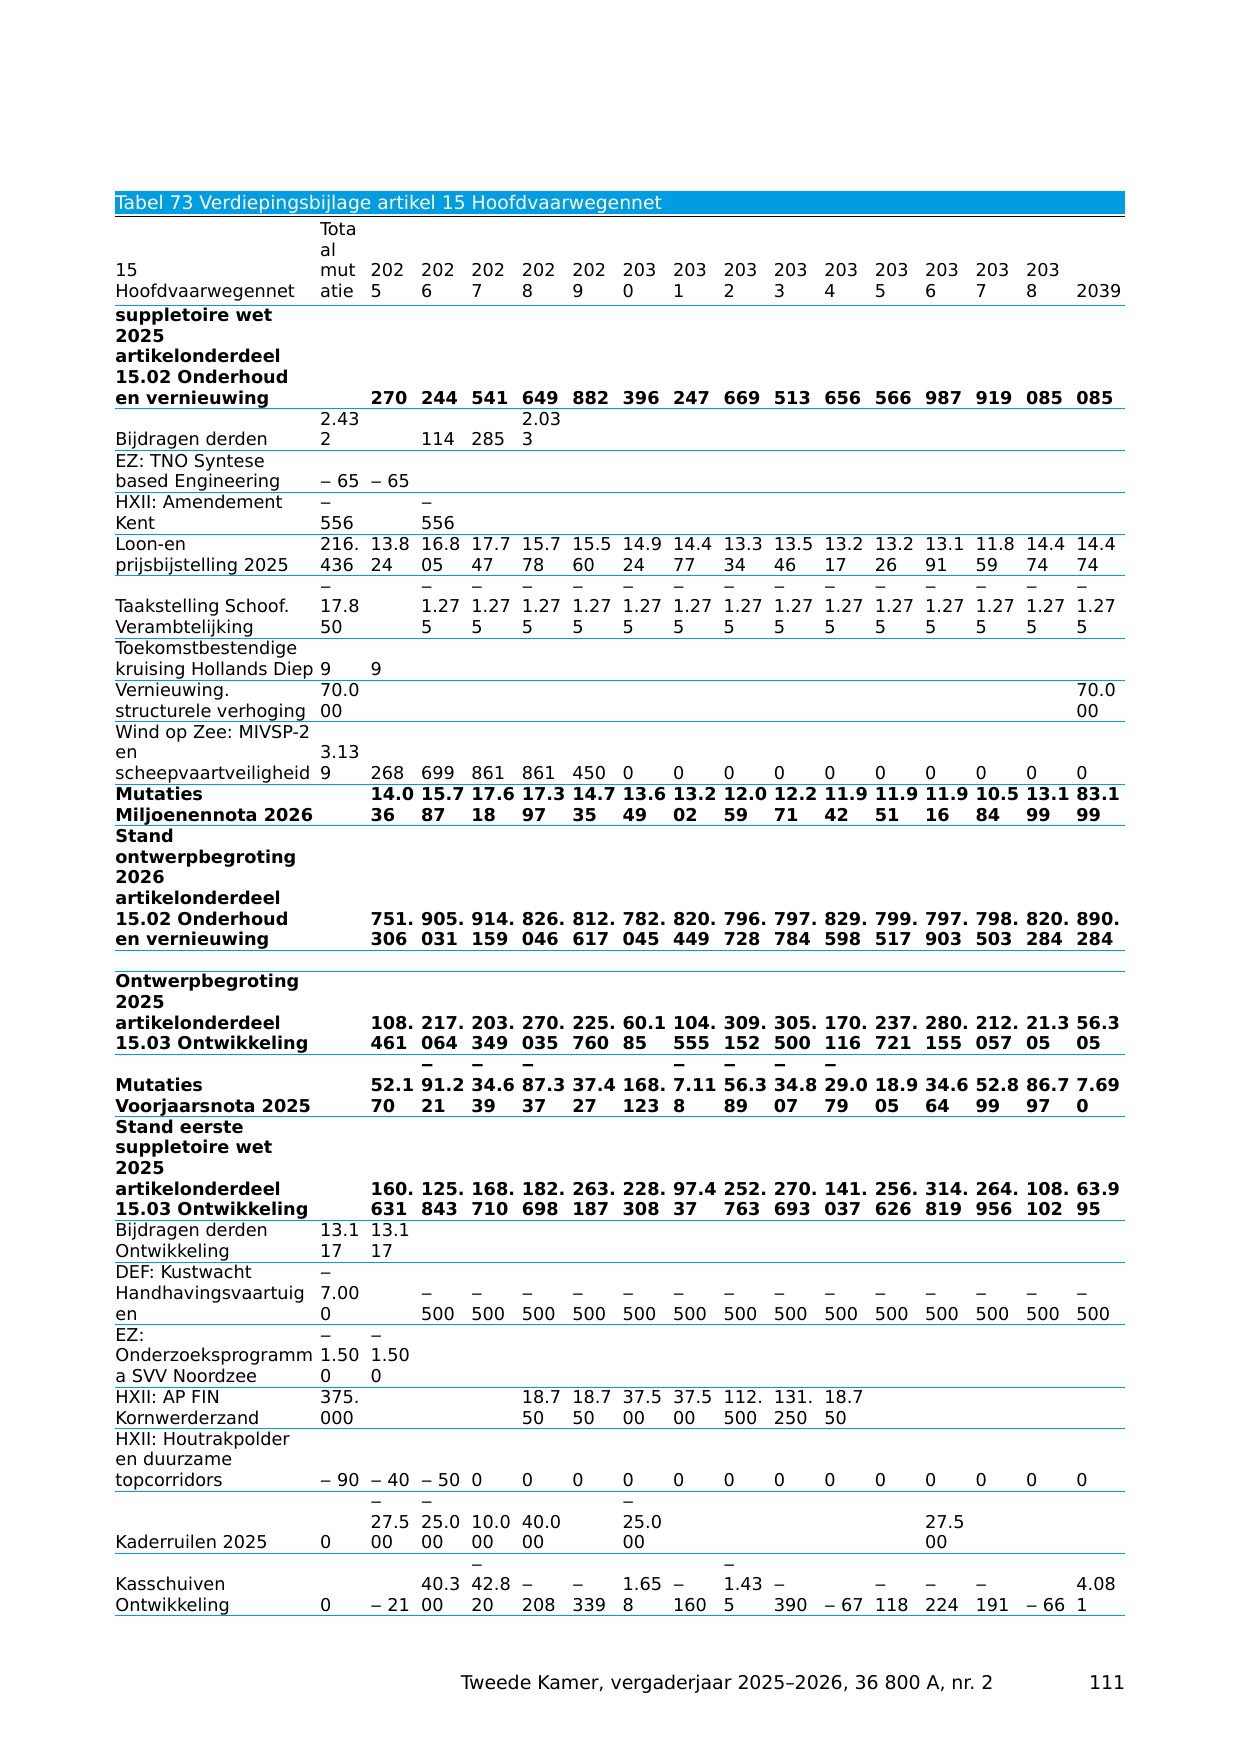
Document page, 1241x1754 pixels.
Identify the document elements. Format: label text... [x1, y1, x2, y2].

table_cell [670, 1492, 720, 1553]
table_cell [620, 409, 670, 450]
table_cell EZ: Onderzoeksprogramma SVV Noordzee [115, 1325, 317, 1386]
table_cell 2025 [368, 217, 418, 304]
table_cell [872, 409, 922, 450]
table_cell Mutaties Voorjaarsnota 2025 [115, 1055, 317, 1116]
table_cell [468, 1388, 519, 1428]
table_cell 212.057 [973, 972, 1023, 1054]
table_cell [771, 681, 821, 721]
table_cell [620, 681, 670, 721]
table_cell 861 [519, 722, 569, 784]
table_cell ‒ 66 [1023, 1554, 1073, 1615]
table_cell 0 [670, 722, 720, 784]
table_cell [368, 1263, 418, 1324]
table_cell ‒ 65 [368, 451, 418, 492]
table_cell 699 [418, 722, 468, 784]
table_cell Stand ontwerpbegroting 2026 artikelonderdeel 15.02 Onderhoud en vernieuwing [115, 826, 317, 950]
table_cell [620, 451, 670, 492]
table_cell 0 [468, 1429, 519, 1491]
table_cell ‒ 7.118 [670, 1055, 720, 1116]
table_cell 0 [720, 722, 771, 784]
table_cell [569, 409, 619, 450]
table_cell ‒ 1.275 [418, 576, 468, 638]
table_cell [720, 639, 771, 679]
table_cell 225.760 [569, 972, 619, 1054]
table_cell [720, 1492, 771, 1553]
table_cell [771, 1221, 821, 1262]
table_cell 812.617 [569, 826, 619, 950]
table_cell 2029 [569, 217, 619, 304]
table_cell [922, 681, 972, 721]
table_cell [317, 1055, 367, 1116]
table_cell ‒ 1.275 [569, 576, 619, 638]
table_cell [922, 1388, 972, 1428]
table_cell 244 [418, 306, 468, 408]
table_cell [1073, 409, 1125, 450]
table_cell 125.843 [418, 1117, 468, 1220]
table_cell 15.778 [519, 535, 569, 575]
table_cell 782.045 [620, 826, 670, 950]
table_cell [872, 681, 922, 721]
table_cell 168.710 [468, 1117, 519, 1220]
table_cell [1023, 1492, 1073, 1553]
table_cell 264.956 [973, 1117, 1023, 1220]
table_cell ‒ 500 [771, 1263, 821, 1324]
table_cell ‒ 118 [872, 1554, 922, 1615]
table_cell [468, 951, 519, 971]
table_cell ‒ 1.275 [1023, 576, 1073, 638]
table_cell 114 [418, 409, 468, 450]
table_cell [872, 1221, 922, 1262]
table_cell 13.546 [771, 535, 821, 575]
table_cell 70.000 [1073, 681, 1125, 721]
table_cell DEF: Kustwacht Handhavingsvaartuigen [115, 1263, 317, 1324]
table_cell 21.305 [1023, 972, 1073, 1054]
table_cell Taakstelling Schoof. Verambtelijking [115, 576, 317, 638]
table_cell 14.924 [620, 535, 670, 575]
table_cell 2.033 [519, 409, 569, 450]
table_cell ‒ 160 [670, 1554, 720, 1615]
table_cell [771, 1325, 821, 1386]
table_cell Ontwerpbegroting 2025 artikelonderdeel 15.03 Ontwikkeling [115, 972, 317, 1054]
table_cell [1023, 639, 1073, 679]
table_cell [1023, 493, 1073, 533]
table_cell [973, 639, 1023, 679]
table_cell 0 [1073, 722, 1125, 784]
table_cell 0 [872, 722, 922, 784]
table_cell ‒ 67 [821, 1554, 872, 1615]
table_cell [418, 1388, 468, 1428]
table_cell 160.631 [368, 1117, 418, 1220]
table_cell Wind op Zee: MIVSP-2 en scheepvaartveiligheid [115, 722, 317, 784]
table_cell 17.397 [519, 785, 569, 825]
table_cell ‒ 500 [720, 1263, 771, 1324]
table_cell 270.693 [771, 1117, 821, 1220]
table_cell 669 [720, 306, 771, 408]
table_cell [1023, 1221, 1073, 1262]
table_cell 796.728 [720, 826, 771, 950]
table_cell 285 [468, 409, 519, 450]
table_cell ‒ 17.850 [317, 576, 367, 638]
table_cell 0 [670, 1429, 720, 1491]
table_cell ‒ 500 [569, 1263, 619, 1324]
table_cell 566 [872, 306, 922, 408]
table_cell [973, 451, 1023, 492]
table_cell [368, 681, 418, 721]
table_cell 919 [973, 306, 1023, 408]
table_cell 13.217 [821, 535, 872, 575]
table_cell 890.284 [1073, 826, 1125, 950]
table_cell ‒ 1.275 [670, 576, 720, 638]
table_cell [922, 1325, 972, 1386]
table_cell 797.784 [771, 826, 821, 950]
table_cell ‒ 29.079 [821, 1055, 872, 1116]
table_cell [569, 951, 619, 971]
table_cell 203.349 [468, 972, 519, 1054]
table_cell 270.035 [519, 972, 569, 1054]
table_cell 541 [468, 306, 519, 408]
table_cell 37.500 [620, 1388, 670, 1428]
table_cell ‒ 1.500 [368, 1325, 418, 1386]
table_cell 2028 [519, 217, 569, 304]
table_cell 63.995 [1073, 1117, 1125, 1220]
table_cell [821, 451, 872, 492]
table_cell [418, 681, 468, 721]
table_cell [821, 1221, 872, 1262]
table_cell ‒ 1.500 [317, 1325, 367, 1386]
table_cell [872, 1325, 922, 1386]
table_cell ‒ 500 [1073, 1263, 1125, 1324]
table_cell ‒ 1.435 [720, 1554, 771, 1615]
table_cell [670, 1221, 720, 1262]
table_cell 141.037 [821, 1117, 872, 1220]
table_cell Totaal mutatie [317, 217, 367, 304]
table_cell [368, 951, 418, 971]
table_cell 15.560 [569, 535, 619, 575]
table_cell [418, 639, 468, 679]
table_cell [1023, 409, 1073, 450]
table_cell 2035 [872, 217, 922, 304]
table_cell [720, 1325, 771, 1386]
table_cell ‒ 191 [973, 1554, 1023, 1615]
table_cell [821, 409, 872, 450]
table_cell [922, 409, 972, 450]
table_cell 656 [821, 306, 872, 408]
table_cell 826.046 [519, 826, 569, 950]
table_cell 882 [569, 306, 619, 408]
table_cell [821, 1325, 872, 1386]
table_cell ‒ 1.275 [519, 576, 569, 638]
table_cell [468, 681, 519, 721]
table_cell 9 [317, 639, 367, 679]
table_cell 14.474 [1073, 535, 1125, 575]
table_cell [519, 951, 569, 971]
table_cell 18.750 [569, 1388, 619, 1428]
table_cell 70.000 [317, 681, 367, 721]
table_cell 112.500 [720, 1388, 771, 1428]
table_cell 60.185 [620, 972, 670, 1054]
table_cell [821, 639, 872, 679]
table_cell 108.102 [1023, 1117, 1073, 1220]
table_cell 0 [872, 1429, 922, 1491]
table_cell 0 [519, 1429, 569, 1491]
table_cell ‒ 1.275 [973, 576, 1023, 638]
table_cell 0 [620, 1429, 670, 1491]
table_cell [720, 409, 771, 450]
table_cell ‒ 1.275 [821, 576, 872, 638]
table_cell [670, 639, 720, 679]
table_cell [670, 409, 720, 450]
table_cell Bijdragen derden [115, 409, 317, 450]
table_cell 0 [922, 722, 972, 784]
table_cell [620, 1325, 670, 1386]
table_cell [620, 639, 670, 679]
table_cell 0 [569, 1429, 619, 1491]
table_cell [368, 576, 418, 638]
table_cell ‒ 27.500 [368, 1492, 418, 1553]
table_cell 56.305 [1073, 972, 1125, 1054]
table_cell ‒ 1.275 [620, 576, 670, 638]
table_cell 829.598 [821, 826, 872, 950]
table_cell [468, 451, 519, 492]
table_cell [872, 1388, 922, 1428]
table_cell 37.427 [569, 1055, 619, 1116]
table_cell 2.432 [317, 409, 367, 450]
table_cell [973, 1492, 1023, 1553]
table_cell [317, 951, 367, 971]
table_cell [872, 451, 922, 492]
table_cell Vernieuwing. structurele verhoging [115, 681, 317, 721]
table_cell 0 [973, 1429, 1023, 1491]
table_cell [1023, 451, 1073, 492]
table_cell 15.787 [418, 785, 468, 825]
table_cell ‒ 1.275 [771, 576, 821, 638]
table_cell Bijdragen derden Ontwikkeling [115, 1221, 317, 1262]
table_cell HXII: Amendement Kent [115, 493, 317, 533]
table_cell [468, 1325, 519, 1386]
table_cell 97.437 [670, 1117, 720, 1220]
table_cell [569, 493, 619, 533]
table_cell 0 [1073, 1429, 1125, 1491]
table_cell 085 [1073, 306, 1125, 408]
table_cell [821, 951, 872, 971]
table_cell [317, 785, 367, 825]
table_cell ‒ 21 [368, 1554, 418, 1615]
table_cell [1023, 1388, 1073, 1428]
table_cell ‒ 339 [569, 1554, 619, 1615]
table_cell 268 [368, 722, 418, 784]
table_cell [973, 681, 1023, 721]
table_cell 0 [771, 1429, 821, 1491]
table_cell [670, 1325, 720, 1386]
table_cell 2030 [620, 217, 670, 304]
table_cell 228.308 [620, 1117, 670, 1220]
table_cell 2031 [670, 217, 720, 304]
table_cell ‒ 87.337 [519, 1055, 569, 1116]
table_cell 27.500 [922, 1492, 972, 1553]
table_cell [973, 1221, 1023, 1262]
table_cell [418, 451, 468, 492]
table_cell 314.819 [922, 1117, 972, 1220]
table_cell [771, 451, 821, 492]
table_cell 216.436 [317, 535, 367, 575]
table_cell 0 [973, 722, 1023, 784]
table_cell 13.117 [368, 1221, 418, 1262]
table_cell 16.805 [418, 535, 468, 575]
table_cell ‒ 500 [1023, 1263, 1073, 1324]
table_cell [771, 951, 821, 971]
table_cell 263.187 [569, 1117, 619, 1220]
table_cell 649 [519, 306, 569, 408]
table_cell [872, 1492, 922, 1553]
table_cell ‒ 56.389 [720, 1055, 771, 1116]
table_cell 104.555 [670, 972, 720, 1054]
table_cell [872, 493, 922, 533]
table_cell ‒ 500 [670, 1263, 720, 1324]
table_cell ‒ 25.000 [418, 1492, 468, 1553]
table_cell [317, 972, 367, 1054]
table_cell Stand eerste suppletoire wet 2025 artikelonderdeel 15.03 Ontwikkeling [115, 1117, 317, 1220]
table_cell 1.658 [620, 1554, 670, 1615]
table_cell ‒ 7.000 [317, 1263, 367, 1324]
table_cell 905.031 [418, 826, 468, 950]
table_cell 11.859 [973, 535, 1023, 575]
table_cell Kaderruilen 2025 [115, 1492, 317, 1553]
table_cell [922, 451, 972, 492]
table_cell ‒ 1.275 [720, 576, 771, 638]
table_cell 085 [1023, 306, 1073, 408]
table_cell [317, 1117, 367, 1220]
table_cell 14.036 [368, 785, 418, 825]
table_cell 14.477 [670, 535, 720, 575]
table_cell [973, 1325, 1023, 1386]
table_cell 396 [620, 306, 670, 408]
table_cell [620, 1221, 670, 1262]
table_cell 820.449 [670, 826, 720, 950]
table_cell 14.474 [1023, 535, 1073, 575]
table_cell suppletoire wet 2025 artikelonderdeel 15.02 Onderhoud en vernieuwing [115, 306, 317, 408]
table_cell ‒ 500 [468, 1263, 519, 1324]
table_cell 2036 [922, 217, 972, 304]
table_cell Kasschuiven Ontwikkeling [115, 1554, 317, 1615]
table_cell [519, 1325, 569, 1386]
table_cell 37.500 [670, 1388, 720, 1428]
table_cell 987 [922, 306, 972, 408]
table_cell 2033 [771, 217, 821, 304]
table_cell 18.905 [872, 1055, 922, 1116]
table_cell 170.116 [821, 972, 872, 1054]
table_cell ‒ 1.275 [922, 576, 972, 638]
table_cell 0 [771, 722, 821, 784]
table_cell ‒ 500 [821, 1263, 872, 1324]
table_cell EZ: TNO Syntese based Engineering [115, 451, 317, 492]
table_cell [720, 681, 771, 721]
table_cell [1073, 451, 1125, 492]
table_cell ‒ 91.221 [418, 1055, 468, 1116]
table_cell 0 [922, 1429, 972, 1491]
table_cell 13.226 [872, 535, 922, 575]
table_cell 15 Hoofdvaarwegennet [115, 217, 317, 304]
table_cell 4.081 [1073, 1554, 1125, 1615]
table_cell 34.664 [922, 1055, 972, 1116]
table_cell 0 [317, 1492, 367, 1553]
table_cell 86.797 [1023, 1055, 1073, 1116]
table_cell ‒ 390 [771, 1554, 821, 1615]
table_cell [1073, 1388, 1125, 1428]
table_cell [418, 951, 468, 971]
table_cell 10.000 [468, 1492, 519, 1553]
table_cell [720, 493, 771, 533]
table_cell 0 [1023, 722, 1073, 784]
table_cell ‒ 500 [973, 1263, 1023, 1324]
table_cell 13.824 [368, 535, 418, 575]
table_cell ‒ 1.275 [468, 576, 519, 638]
table_cell [1073, 493, 1125, 533]
table_cell 798.503 [973, 826, 1023, 950]
table_cell ‒ 224 [922, 1554, 972, 1615]
table_cell 2038 [1023, 217, 1073, 304]
table_cell [720, 451, 771, 492]
table_cell [418, 1221, 468, 1262]
table_cell 256.626 [872, 1117, 922, 1220]
table_cell [368, 493, 418, 533]
table_cell [973, 493, 1023, 533]
table_cell 2034 [821, 217, 872, 304]
table_cell [922, 639, 972, 679]
table_cell 168.123 [620, 1055, 670, 1116]
table_cell Toekomstbestendige kruising Hollands Diep [115, 639, 317, 679]
table_cell 10.584 [973, 785, 1023, 825]
table_cell [1073, 1492, 1125, 1553]
table_cell 861 [468, 722, 519, 784]
table_cell ‒ 34.639 [468, 1055, 519, 1116]
table_cell 0 [1023, 1429, 1073, 1491]
table_cell 18.750 [821, 1388, 872, 1428]
table_cell 270 [368, 306, 418, 408]
table_cell 217.064 [418, 972, 468, 1054]
table_cell ‒ 1.275 [872, 576, 922, 638]
table_cell 18.750 [519, 1388, 569, 1428]
table_cell [569, 639, 619, 679]
table_cell Mutaties Miljoenennota 2026 [115, 785, 317, 825]
table_cell 12.271 [771, 785, 821, 825]
table_cell 52.170 [368, 1055, 418, 1116]
table_cell 182.698 [519, 1117, 569, 1220]
table_cell [519, 639, 569, 679]
table_cell 7.690 [1073, 1055, 1125, 1116]
table_cell ‒ 500 [620, 1263, 670, 1324]
table_cell [720, 1221, 771, 1262]
table_cell 17.618 [468, 785, 519, 825]
table_cell [418, 1325, 468, 1386]
table_cell 13.191 [922, 535, 972, 575]
table_cell 247 [670, 306, 720, 408]
table_cell [620, 493, 670, 533]
table_cell ‒ 34.807 [771, 1055, 821, 1116]
table_cell [973, 951, 1023, 971]
table_cell ‒ 556 [317, 493, 367, 533]
table_cell [468, 639, 519, 679]
table_cell 40.000 [519, 1492, 569, 1553]
table_cell HXII: AP FIN Kornwerderzand [115, 1388, 317, 1428]
table_cell 280.155 [922, 972, 972, 1054]
table_cell 9 [368, 639, 418, 679]
table_cell HXII: Houtrakpolder en duurzame topcorridors [115, 1429, 317, 1491]
table_cell 237.721 [872, 972, 922, 1054]
table_cell 11.942 [821, 785, 872, 825]
table_cell 799.517 [872, 826, 922, 950]
table_cell ‒ 556 [418, 493, 468, 533]
table_cell ‒ 40 [368, 1429, 418, 1491]
table_cell 0 [720, 1429, 771, 1491]
table_cell 252.763 [720, 1117, 771, 1220]
table_cell [1073, 1325, 1125, 1386]
table_cell [720, 951, 771, 971]
table_cell [872, 639, 922, 679]
table_cell 305.500 [771, 972, 821, 1054]
table_cell [368, 1388, 418, 1428]
table_cell 13.117 [317, 1221, 367, 1262]
table_cell [519, 681, 569, 721]
table_cell 2027 [468, 217, 519, 304]
table_cell 2039 [1073, 217, 1125, 304]
table_cell 797.903 [922, 826, 972, 950]
table_cell Loon-en prijsbijstelling 2025 [115, 535, 317, 575]
table_cell 914.159 [468, 826, 519, 950]
table_cell 513 [771, 306, 821, 408]
table_cell [569, 681, 619, 721]
table_cell [1023, 1325, 1073, 1386]
table_cell 3.139 [317, 722, 367, 784]
table_cell [1023, 951, 1073, 971]
table_cell [519, 451, 569, 492]
table_cell 11.916 [922, 785, 972, 825]
table_cell 309.152 [720, 972, 771, 1054]
table_cell 13.199 [1023, 785, 1073, 825]
table_cell [1073, 639, 1125, 679]
table_cell 52.899 [973, 1055, 1023, 1116]
table_cell [670, 681, 720, 721]
table_cell 751.306 [368, 826, 418, 950]
table_cell ‒ 500 [922, 1263, 972, 1324]
table_cell ‒ 1.275 [1073, 576, 1125, 638]
table_cell 12.059 [720, 785, 771, 825]
table_cell [821, 681, 872, 721]
table_cell [569, 451, 619, 492]
table_cell [569, 1221, 619, 1262]
table_cell [872, 951, 922, 971]
table_cell [468, 493, 519, 533]
table_cell [670, 951, 720, 971]
table_cell 2037 [973, 217, 1023, 304]
table_cell [620, 951, 670, 971]
table_cell [821, 493, 872, 533]
table_cell [519, 493, 569, 533]
table_cell [1073, 1221, 1125, 1262]
table_cell [821, 1492, 872, 1553]
table_cell 83.199 [1073, 785, 1125, 825]
table_cell 0 [821, 1429, 872, 1491]
table_cell 0 [317, 1554, 367, 1615]
table_cell ‒ 208 [519, 1554, 569, 1615]
table_cell [317, 826, 367, 950]
table_cell [771, 1492, 821, 1553]
table_cell 13.649 [620, 785, 670, 825]
table_cell [771, 639, 821, 679]
table_cell [771, 493, 821, 533]
table_cell [1023, 681, 1073, 721]
table_cell ‒ 90 [317, 1429, 367, 1491]
table_cell 108.461 [368, 972, 418, 1054]
table_cell ‒ 50 [418, 1429, 468, 1491]
table_cell 131.250 [771, 1388, 821, 1428]
table_cell 0 [821, 722, 872, 784]
table_cell 17.747 [468, 535, 519, 575]
table_cell [1073, 951, 1125, 971]
table_cell 2026 [418, 217, 468, 304]
table_cell 375.000 [317, 1388, 367, 1428]
table_cell [519, 1221, 569, 1262]
table_cell 11.951 [872, 785, 922, 825]
table_cell 820.284 [1023, 826, 1073, 950]
table_cell 0 [620, 722, 670, 784]
table_cell [670, 451, 720, 492]
table_cell ‒ 500 [519, 1263, 569, 1324]
table_cell 40.300 [418, 1554, 468, 1615]
table_cell [368, 409, 418, 450]
table_cell [922, 951, 972, 971]
table_cell ‒ 42.820 [468, 1554, 519, 1615]
table_cell ‒ 500 [872, 1263, 922, 1324]
table_cell 13.334 [720, 535, 771, 575]
table_cell [922, 493, 972, 533]
table_cell 13.202 [670, 785, 720, 825]
table_cell [973, 409, 1023, 450]
table_cell [115, 951, 317, 971]
table_cell ‒ 500 [418, 1263, 468, 1324]
table_cell 450 [569, 722, 619, 784]
table_cell 2032 [720, 217, 771, 304]
table_cell [569, 1492, 619, 1553]
table_cell [670, 493, 720, 533]
table_cell [569, 1325, 619, 1386]
table_cell ‒ 25.000 [620, 1492, 670, 1553]
table_cell [771, 409, 821, 450]
table_cell ‒ 65 [317, 451, 367, 492]
table_cell [317, 306, 367, 408]
table_cell 14.735 [569, 785, 619, 825]
table_cell [468, 1221, 519, 1262]
table_cell [973, 1388, 1023, 1428]
table_cell [922, 1221, 972, 1262]
